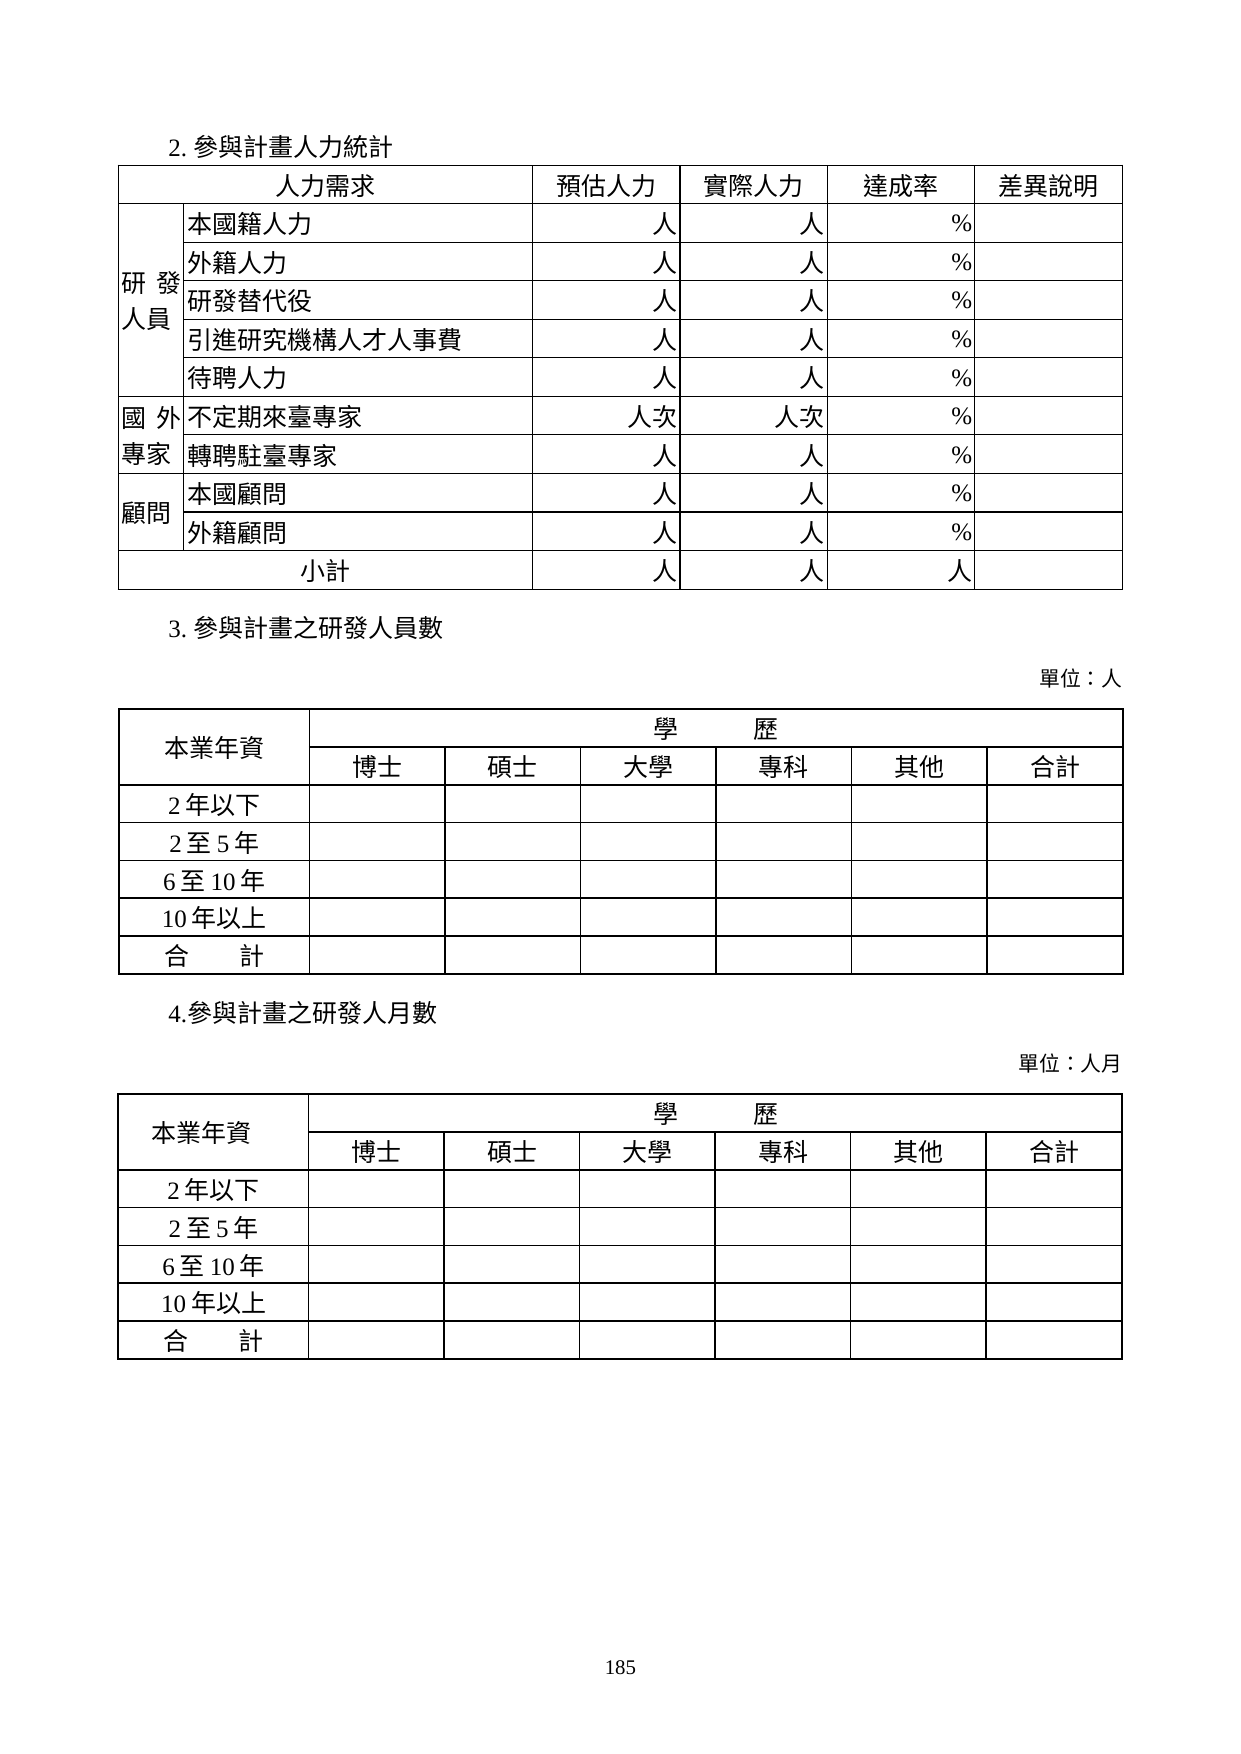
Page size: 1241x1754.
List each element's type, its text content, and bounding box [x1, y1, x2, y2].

table_cell [581, 823, 715, 859]
table_cell [310, 786, 444, 822]
table_header 實際人力 [681, 166, 827, 203]
table_header 人力需求 [119, 166, 532, 203]
table_cell 人 [681, 320, 827, 357]
table_cell 人 [533, 435, 679, 473]
table_cell [445, 1246, 579, 1282]
table_cell [309, 1284, 443, 1320]
table_cell 本國籍人力 [184, 204, 532, 242]
table_cell % [828, 358, 974, 396]
table_cell 博士 [310, 748, 444, 784]
table_cell [717, 823, 851, 859]
table_cell [851, 1208, 985, 1244]
table_cell [987, 1208, 1121, 1244]
table_cell 專科 [717, 748, 851, 784]
table_cell [988, 786, 1122, 822]
table_cell [975, 474, 1122, 511]
table_cell [446, 937, 580, 973]
table_cell [987, 1284, 1121, 1320]
table_cell 合計 [987, 1133, 1121, 1169]
table_header 預估人力 [533, 166, 679, 203]
table_cell [581, 861, 715, 897]
table_cell [580, 1284, 714, 1320]
table_cell [975, 513, 1122, 550]
table_cell [975, 435, 1122, 473]
table_cell [581, 937, 715, 973]
table_cell 博士 [309, 1133, 443, 1169]
table_cell [446, 786, 580, 822]
table_cell 人 [681, 435, 827, 473]
table_cell [852, 786, 986, 822]
table_cell [975, 551, 1122, 588]
table_cell 人 [681, 204, 827, 242]
table_cell 外籍顧問 [184, 513, 532, 550]
table_cell % [828, 320, 974, 357]
table_cell [851, 1246, 985, 1282]
table_cell [581, 899, 715, 935]
table_cell [975, 358, 1122, 396]
table_cell 2至5年 [119, 1208, 308, 1244]
table_cell 顧問 [119, 474, 183, 550]
table_cell [851, 1322, 985, 1358]
table_cell 人 [533, 243, 679, 280]
table_cell 人 [681, 243, 827, 280]
table_cell [445, 1284, 579, 1320]
table_cell 人 [681, 358, 827, 396]
table_cell [717, 786, 851, 822]
table_cell % [828, 474, 974, 511]
table_cell [446, 861, 580, 897]
table_cell 引進研究機構人才人事費 [184, 320, 532, 357]
table_cell [717, 861, 851, 897]
table_header 學 歷 [310, 710, 1122, 746]
table_cell [975, 281, 1122, 319]
table_cell 人 [533, 474, 679, 511]
table_cell [852, 861, 986, 897]
table_cell [446, 899, 580, 935]
table_cell % [828, 281, 974, 319]
table_cell [309, 1322, 443, 1358]
table_cell [975, 204, 1122, 242]
text 單位：人 [177, 658, 1122, 696]
table_cell [310, 861, 444, 897]
table_cell [309, 1208, 443, 1244]
table_cell [445, 1322, 579, 1358]
table_cell % [828, 243, 974, 280]
table_cell 人 [533, 320, 679, 357]
table_cell 人次 [533, 397, 679, 434]
text 2. 參與計畫人力統計 [168, 127, 1122, 164]
table_cell 人 [681, 474, 827, 511]
table_cell 人 [681, 281, 827, 319]
table_cell 碩士 [446, 748, 580, 784]
table_cell 2至5年 [120, 823, 309, 859]
table_cell 10年以上 [120, 899, 309, 935]
table_cell [851, 1284, 985, 1320]
table_cell 人 [533, 513, 679, 550]
table_cell 6至10年 [119, 1246, 308, 1282]
table_cell 不定期來臺專家 [184, 397, 532, 434]
table_cell [309, 1246, 443, 1282]
table_cell [975, 397, 1122, 434]
table_cell [310, 899, 444, 935]
table_cell 專科 [716, 1133, 850, 1169]
table_cell 研發替代役 [184, 281, 532, 319]
table_cell 研發人員 [119, 204, 183, 396]
table_cell 2年以下 [119, 1171, 308, 1207]
table_cell 人 [533, 204, 679, 242]
table_cell 本國顧問 [184, 474, 532, 511]
table_cell [445, 1171, 579, 1207]
table_cell [580, 1322, 714, 1358]
table_cell [975, 320, 1122, 357]
table_cell 大學 [580, 1133, 714, 1169]
table_cell [310, 937, 444, 973]
table_cell 小計 [119, 551, 532, 588]
table_cell [717, 937, 851, 973]
table_cell 國外專家 [119, 397, 183, 473]
table_cell 合計 [988, 748, 1122, 784]
table_header 達成率 [828, 166, 974, 203]
table_cell % [828, 513, 974, 550]
table_cell 合 計 [119, 1322, 308, 1358]
table_cell 人 [533, 281, 679, 319]
table_cell % [828, 204, 974, 242]
table_cell [716, 1246, 850, 1282]
table_cell [716, 1284, 850, 1320]
table_cell [580, 1246, 714, 1282]
table_cell 外籍人力 [184, 243, 532, 280]
table_cell 大學 [581, 748, 715, 784]
table_cell [852, 937, 986, 973]
table_cell 其他 [851, 1133, 985, 1169]
text 3. 參與計畫之研發人員數 [168, 608, 1122, 646]
table_cell [581, 786, 715, 822]
table_cell 待聘人力 [184, 358, 532, 396]
table_cell 人 [533, 551, 679, 588]
table_cell [580, 1171, 714, 1207]
table_cell [716, 1208, 850, 1244]
table_cell [975, 243, 1122, 280]
table_cell 6至10年 [120, 861, 309, 897]
table_cell 其他 [852, 748, 986, 784]
table_cell [717, 899, 851, 935]
table_cell 人 [681, 513, 827, 550]
table_cell 人 [681, 551, 827, 588]
text 4.參與計畫之研發人月數 [168, 993, 1122, 1031]
table_cell 轉聘駐臺專家 [184, 435, 532, 473]
table_cell 碩士 [445, 1133, 579, 1169]
table_cell [445, 1208, 579, 1244]
table_cell [310, 823, 444, 859]
table_cell [988, 937, 1122, 973]
table_cell 人次 [681, 397, 827, 434]
table_cell [852, 823, 986, 859]
table_header 本業年資 [120, 710, 309, 784]
table_cell [716, 1171, 850, 1207]
table_cell [987, 1246, 1121, 1282]
table_cell [852, 899, 986, 935]
table_cell [988, 861, 1122, 897]
table_cell 2年以下 [120, 786, 309, 822]
table_cell % [828, 397, 974, 434]
table_cell [580, 1208, 714, 1244]
table_cell [987, 1171, 1121, 1207]
table_header 差異說明 [975, 166, 1122, 203]
table_cell 10年以上 [119, 1284, 308, 1320]
table_cell [988, 823, 1122, 859]
table_cell [987, 1322, 1121, 1358]
table_cell [446, 823, 580, 859]
table_header 學 歷 [309, 1095, 1121, 1131]
table_cell 人 [533, 358, 679, 396]
text 單位：人月 [177, 1043, 1122, 1081]
table_cell [988, 899, 1122, 935]
table_cell [309, 1171, 443, 1207]
table_cell % [828, 435, 974, 473]
table_header 本業年資 [119, 1095, 308, 1169]
table_cell 人 [828, 551, 974, 588]
table_cell 合 計 [120, 937, 309, 973]
table_cell [851, 1171, 985, 1207]
table_cell [716, 1322, 850, 1358]
